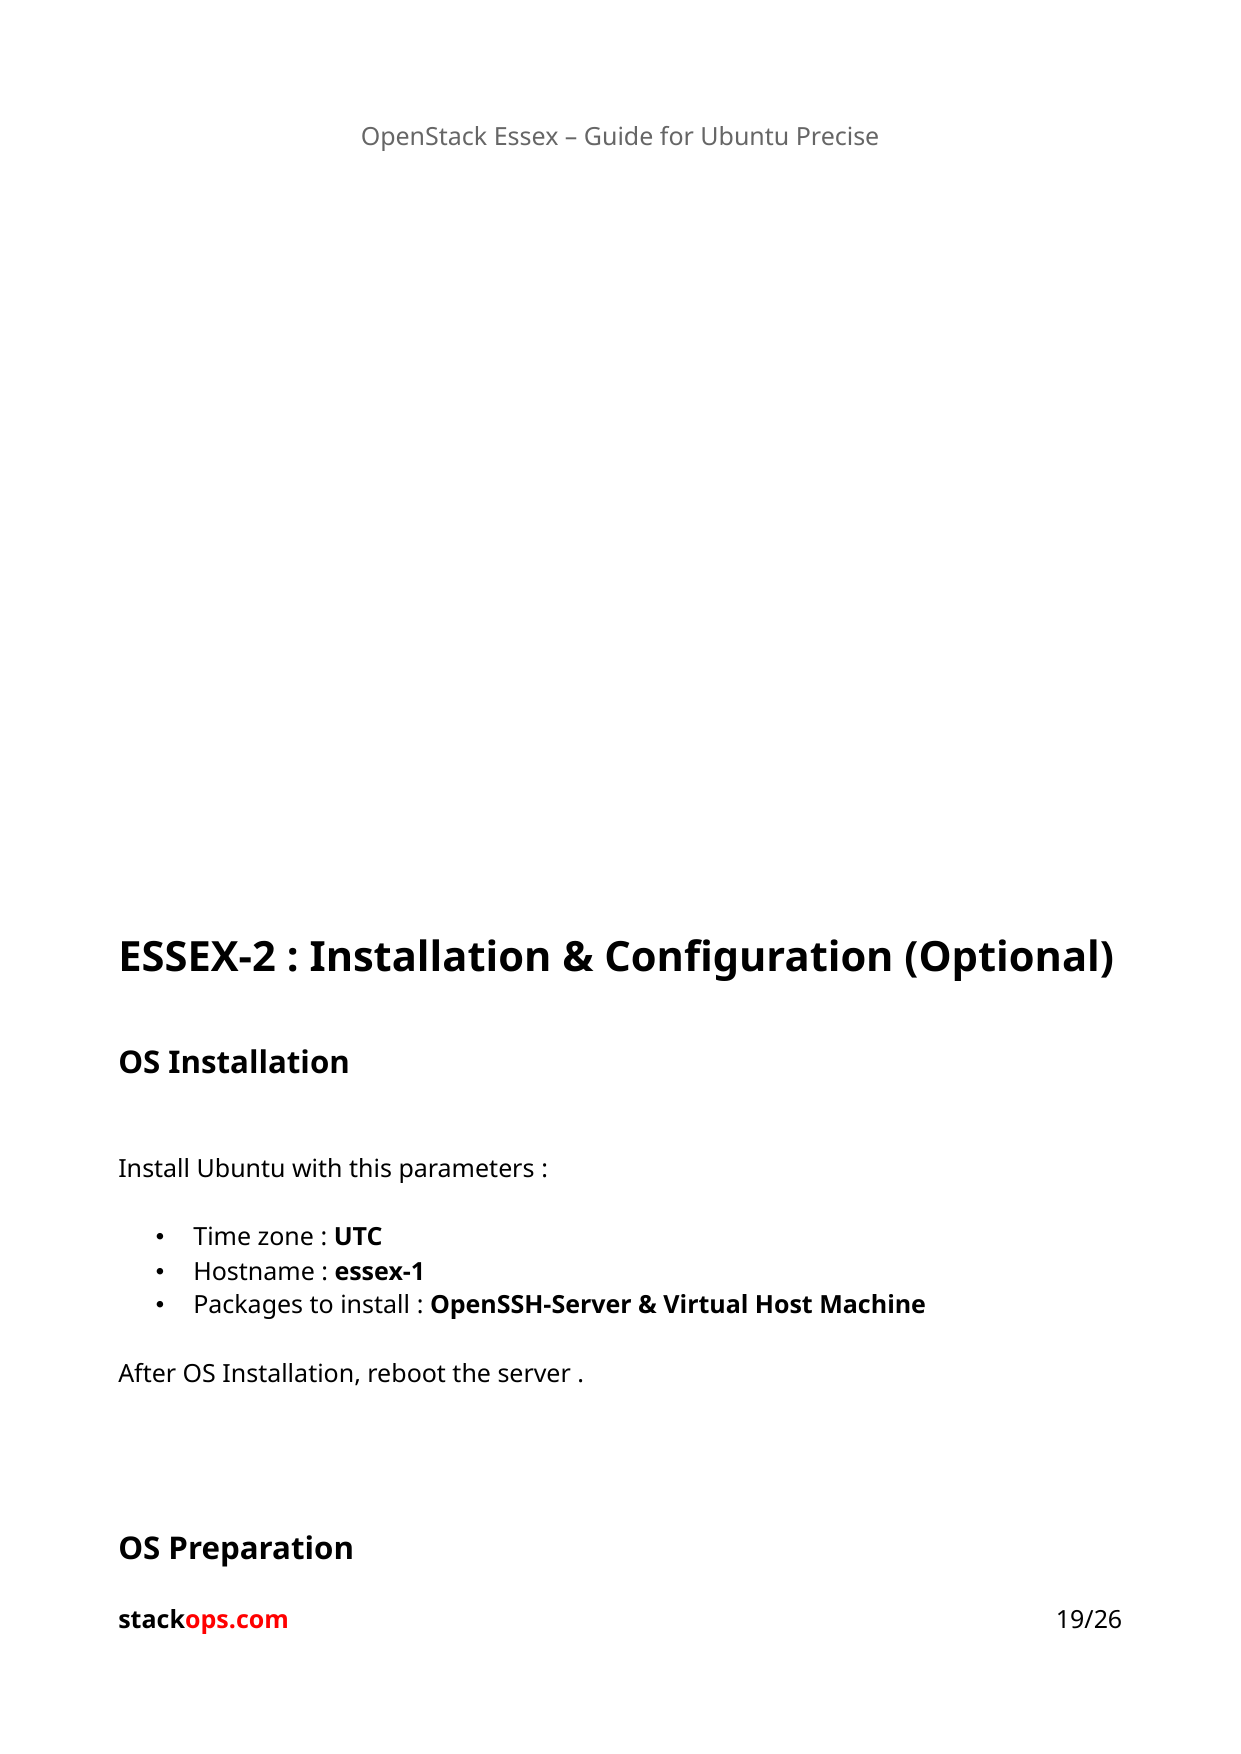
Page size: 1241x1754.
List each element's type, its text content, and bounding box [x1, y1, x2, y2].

list Time zone : UTC [156, 1219, 1122, 1253]
text OS Installation [118, 1040, 1122, 1083]
text After OS Installation, reboot the server . [118, 1355, 1122, 1389]
text Install Ubuntu with this parameters : [118, 1151, 1122, 1185]
list Packages to install : OpenSSH-Server & Virtual Host Machine [156, 1287, 1122, 1321]
text OS Preparation [118, 1526, 1122, 1568]
list Hostname : essex-1 [156, 1253, 1122, 1287]
text ESSEX-2 : Installation & Configuration (Optional) [118, 927, 1122, 983]
